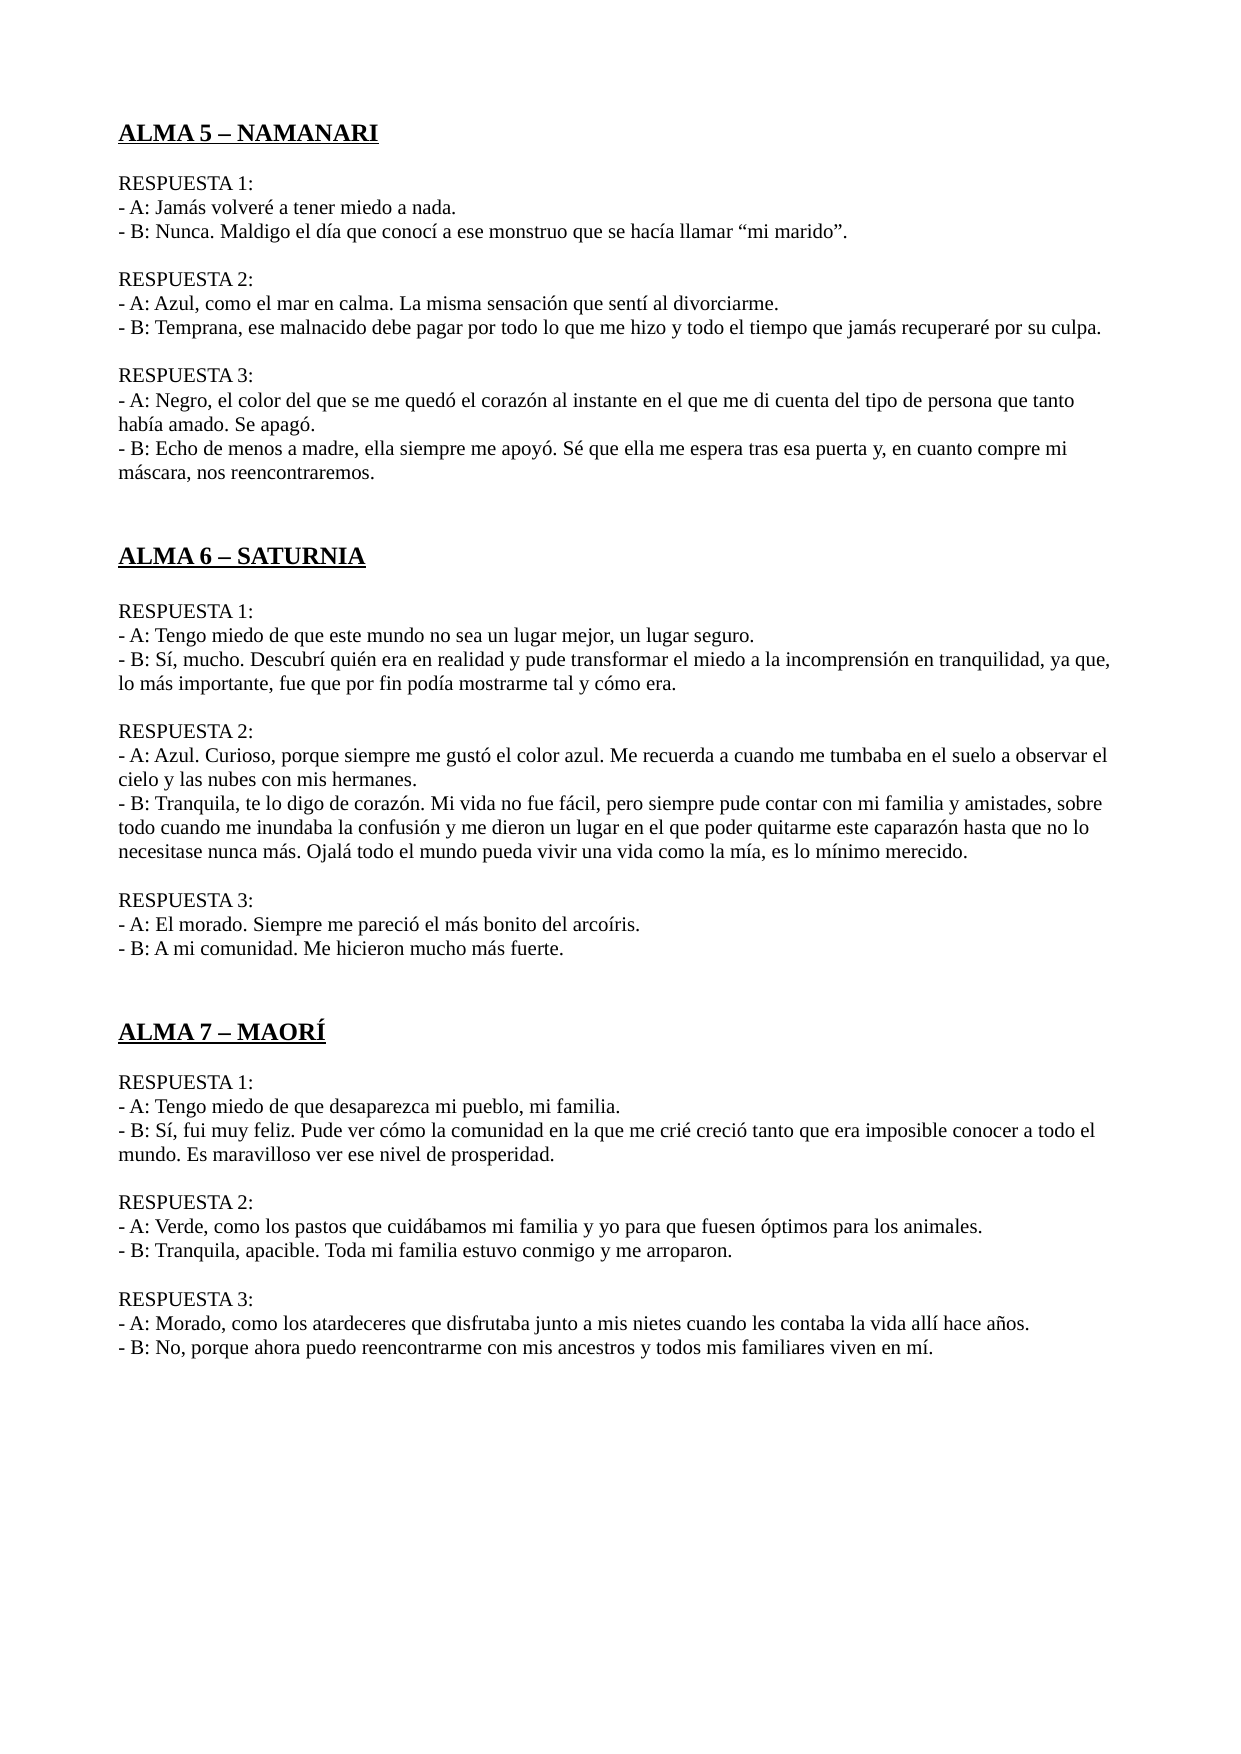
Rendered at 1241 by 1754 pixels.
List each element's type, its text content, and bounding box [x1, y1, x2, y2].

text RESPUESTA 2: [118, 1190, 1122, 1214]
text RESPUESTA 1: [118, 1070, 1122, 1094]
text RESPUESTA 3: [118, 363, 1122, 387]
text - A: El morado. Siempre me pareció el más bonito del arcoíris. [118, 912, 1122, 936]
text - B: Sí, mucho. Descubrí quién era en realidad y pude transformar el miedo a la incomprensión en tranquilidad, ya que, lo más importante, fue que por fin podía mostrarme tal y cómo era. [118, 647, 1122, 695]
text - B: Sí, fui muy feliz. Pude ver cómo la comunidad en la que me crié creció tanto que era imposible conocer a todo el mundo. Es maravilloso ver ese nivel de prosperidad. [118, 1118, 1122, 1166]
text RESPUESTA 3: [118, 887, 1122, 912]
text - A: Morado, como los atardeceres que disfrutaba junto a mis nietes cuando les contaba la vida allí hace años. [118, 1311, 1122, 1335]
text - A: Negro, el color del que se me quedó el corazón al instante en el que me di cuenta del tipo de persona que tanto había amado. Se apagó. [118, 387, 1122, 436]
text - A: Tengo miedo de que este mundo no sea un lugar mejor, un lugar seguro. [118, 623, 1122, 647]
text - B: Temprana, ese malnacido debe pagar por todo lo que me hizo y todo el tiempo que jamás recuperaré por su culpa. [118, 315, 1122, 339]
text - A: Jamás volveré a tener miedo a nada. [118, 195, 1122, 219]
text ALMA 6 – SATURNIA [118, 541, 1122, 570]
text - B: No, porque ahora puedo reencontrarme con mis ancestros y todos mis familiares viven en mí. [118, 1335, 1122, 1359]
text ALMA 5 – NAMANARI [118, 118, 1122, 147]
text - B: Tranquila, te lo digo de corazón. Mi vida no fue fácil, pero siempre pude contar con mi familia y amistades, sobre todo cuando me inundaba la confusión y me dieron un lugar en el que poder quitarme este caparazón hasta que no lo necesitase nunca más. Ojalá todo el mundo pueda vivir una vida como la mía, es lo mínimo merecido. [118, 791, 1122, 863]
text ALMA 7 – MAORÍ [118, 1017, 1122, 1046]
text RESPUESTA 3: [118, 1287, 1122, 1311]
text RESPUESTA 1: [118, 599, 1122, 623]
text - B: Echo de menos a madre, ella siempre me apoyó. Sé que ella me espera tras esa puerta y, en cuanto compre mi máscara, nos reencontraremos. [118, 436, 1122, 484]
text - A: Azul. Curioso, porque siempre me gustó el color azul. Me recuerda a cuando me tumbaba en el suelo a observar el cielo y las nubes con mis hermanes. [118, 743, 1122, 791]
text - A: Azul, como el mar en calma. La misma sensación que sentí al divorciarme. [118, 291, 1122, 315]
text RESPUESTA 2: [118, 267, 1122, 291]
text RESPUESTA 2: [118, 719, 1122, 743]
text - B: A mi comunidad. Me hicieron mucho más fuerte. [118, 936, 1122, 960]
text - A: Verde, como los pastos que cuidábamos mi familia y yo para que fuesen óptimos para los animales. [118, 1214, 1122, 1238]
text - B: Nunca. Maldigo el día que conocí a ese monstruo que se hacía llamar “mi marido”. [118, 219, 1122, 243]
text - A: Tengo miedo de que desaparezca mi pueblo, mi familia. [118, 1094, 1122, 1118]
text RESPUESTA 1: [118, 171, 1122, 195]
text - B: Tranquila, apacible. Toda mi familia estuvo conmigo y me arroparon. [118, 1238, 1122, 1262]
